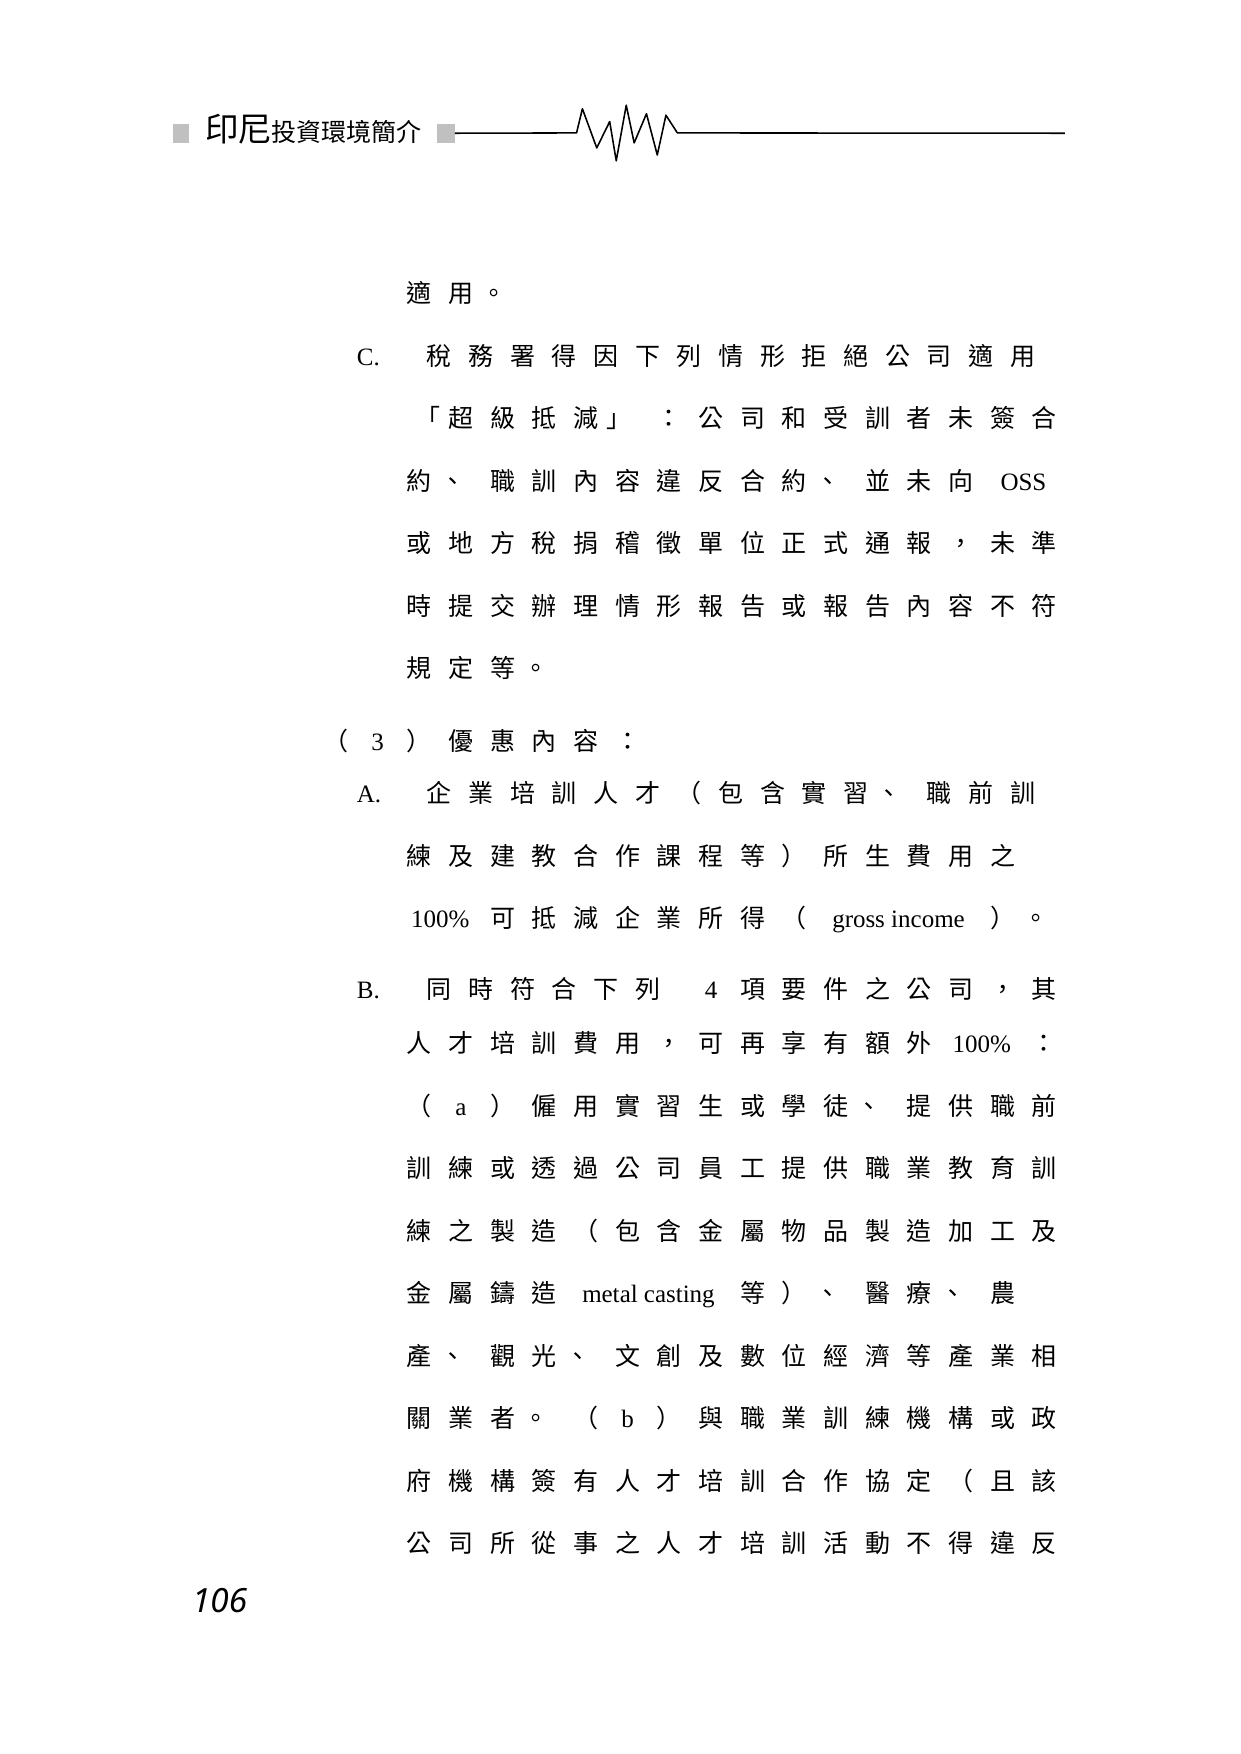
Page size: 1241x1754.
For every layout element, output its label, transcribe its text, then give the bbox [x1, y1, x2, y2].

text 適用。 [338, 250, 1065, 313]
text A. 企業培訓人才（包含實習、職前訓練及建教合作課程等）所生費用之100%可抵減企業所得（gross income）。 [338, 750, 1065, 938]
text （3）優惠內容： [313, 688, 1065, 750]
text B. 同時符合下列4項要件之公司，其人才培訓費用，可再享有額外100%：（a）僱用實習生或學徒、提供職前訓練或透過公司員工提供職業教育訓練之製造（包含金屬物品製造加工及金屬鑄造metal casting等）、醫療、農產、觀光、文創及數位經濟等產業相關業者。（b）與職業訓練機構或政府機構簽有人才培訓合作協定（且該公司所從事之人才培訓活動不得違反 [338, 938, 1065, 1563]
text C. 稅務署得因下列情形拒絕公司適用「超級抵減」：公司和受訓者未簽合約、職訓內容違反合約、並未向OSS或地方稅捐稽徵單位正式通報，未準時提交辦理情形報告或報告內容不符規定等。 [338, 313, 1065, 688]
